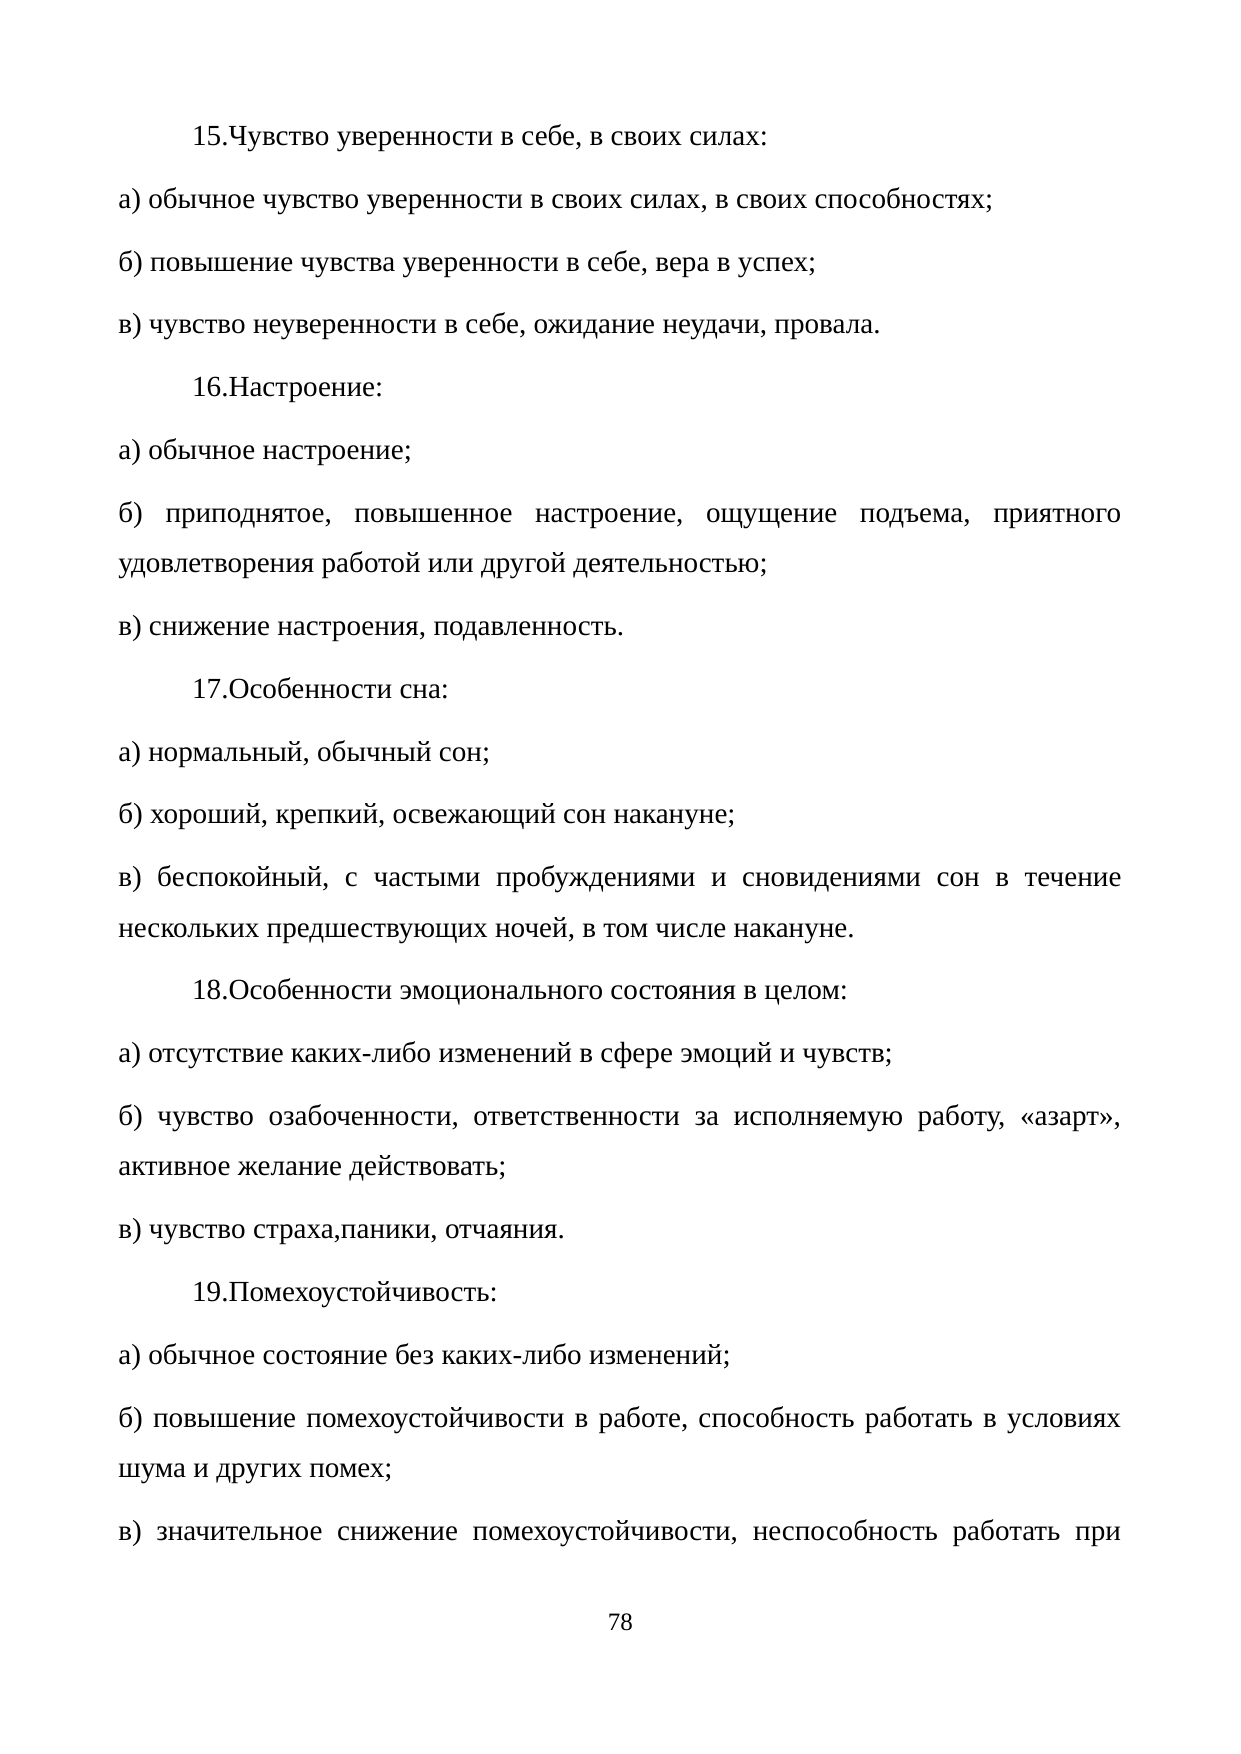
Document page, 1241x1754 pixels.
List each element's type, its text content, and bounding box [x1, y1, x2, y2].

text а) обычное чувство уверенности в своих силах, в своих способностях; [118, 181, 1122, 214]
text а) обычное настроение; [118, 432, 1122, 466]
list Помехоустойчивость: [118, 1274, 1122, 1308]
text б) приподнятое, повышенное настроение, ощущение подъема, приятного удовлетворения работой или другой деятельностью; [118, 495, 1122, 579]
text а) нормальный, обычный сон; [118, 734, 1122, 767]
text б) повышение помехоустойчивости в работе, способность работать в условиях шума и других помех; [118, 1400, 1122, 1483]
text в) чувство страха,паники, отчаяния. [118, 1211, 1122, 1245]
list Особенности эмоционального состояния в целом: [118, 972, 1122, 1006]
text б) повышение чувства уверенности в себе, вера в успех; [118, 244, 1122, 277]
list Особенности сна: [118, 671, 1122, 704]
text в) значительное снижение помехоустойчивости, неспособность работать при [118, 1513, 1122, 1546]
text в) снижение настроения, подавленность. [118, 608, 1122, 642]
text а) обычное состояние без каких-либо изменений; [118, 1337, 1122, 1370]
text б) хороший, крепкий, освежающий сон накануне; [118, 797, 1122, 830]
text а) отсутствие каких-либо изменений в сфере эмоций и чувств; [118, 1035, 1122, 1069]
list Чувство уверенности в себе, в своих силах: [118, 118, 1122, 152]
text в) чувство неуверенности в себе, ожидание неудачи, провала. [118, 307, 1122, 340]
text в) беспокойный, с частыми пробуждениями и сновидениями сон в течение нескольких предшествующих ночей, в том числе накануне. [118, 859, 1122, 943]
list Настроение: [118, 369, 1122, 403]
text б) чувство озабоченности, ответственности за исполняемую работу, «азарт», активное желание действовать; [118, 1098, 1122, 1182]
